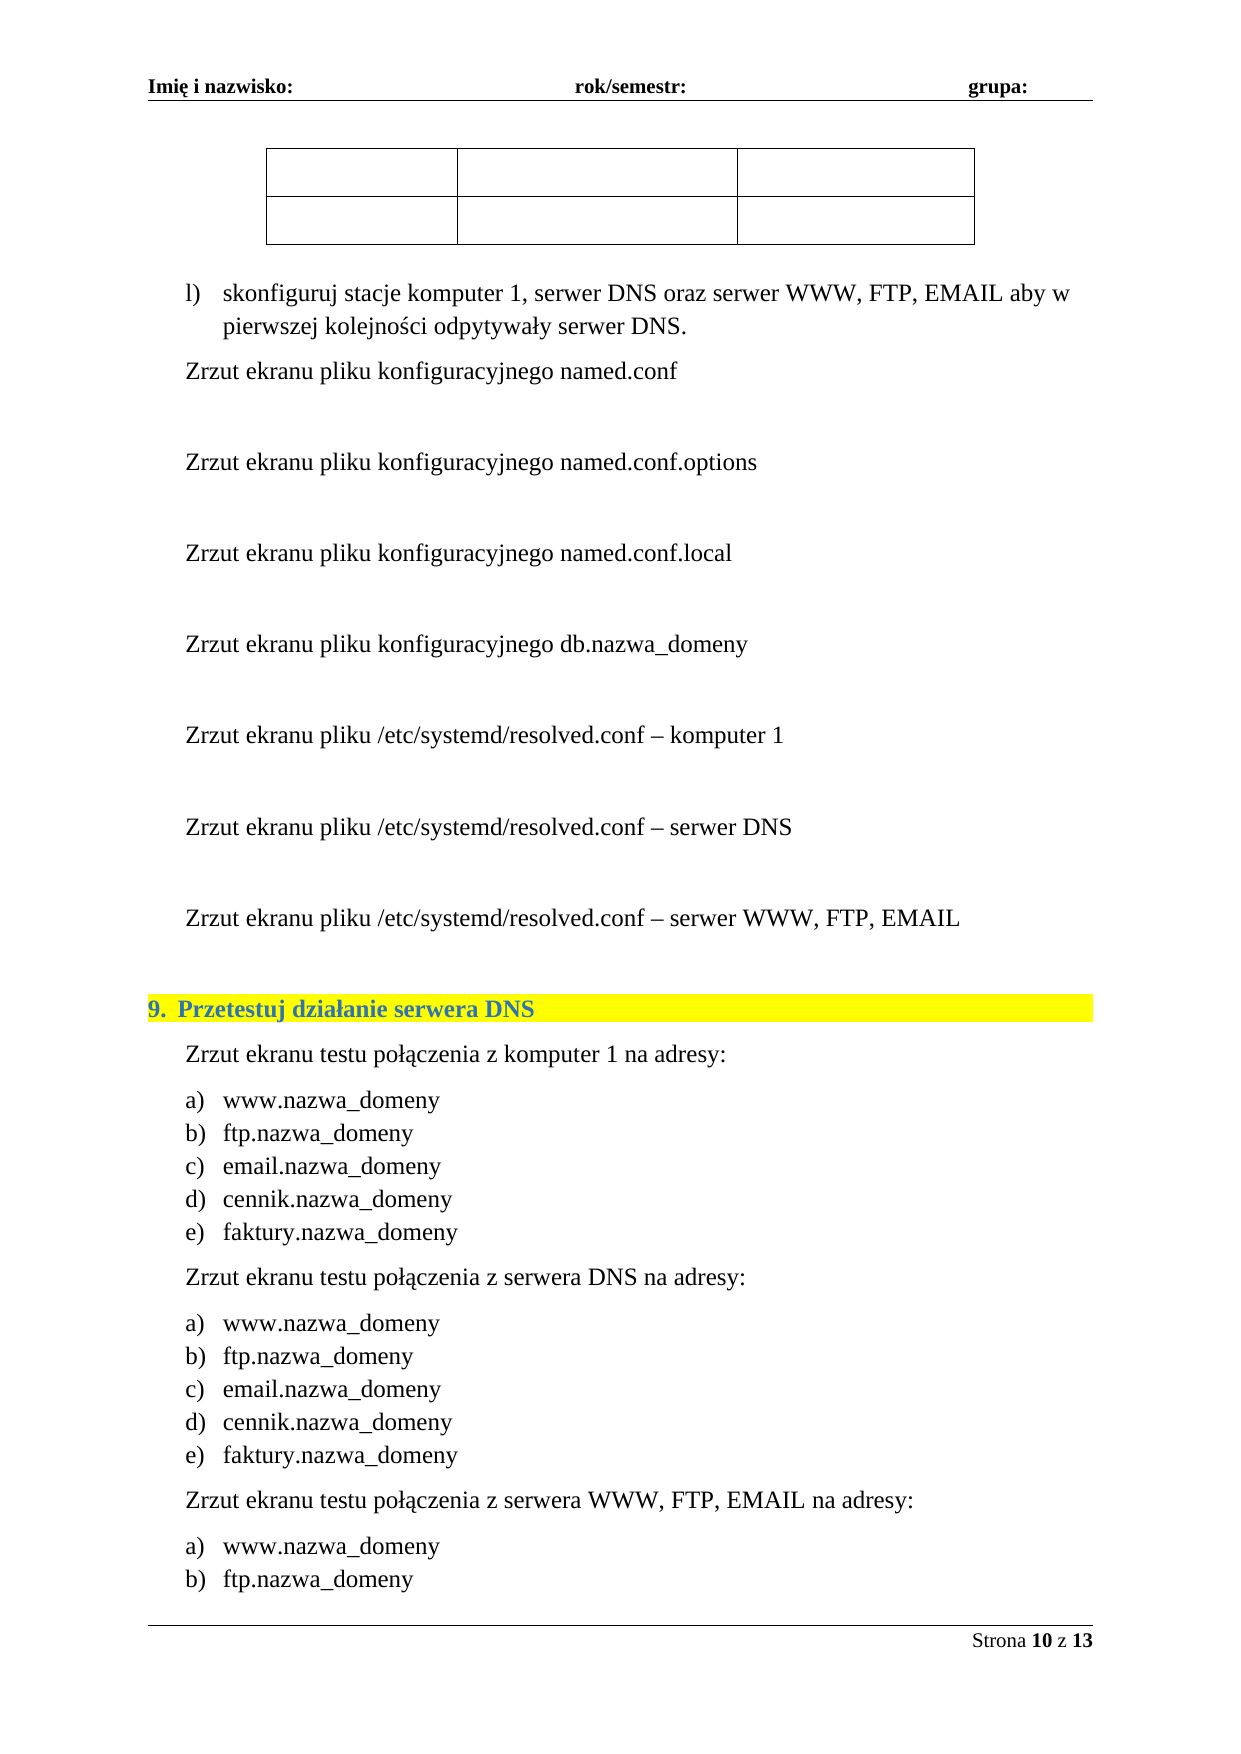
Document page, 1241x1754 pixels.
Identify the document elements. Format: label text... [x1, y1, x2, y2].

list email.nazwa_domeny [185, 1374, 1093, 1403]
text Zrzut ekranu pliku /etc/systemd/resolved.conf – serwer WWW, FTP, EMAIL [185, 903, 1093, 931]
list www.nazwa_domeny [185, 1531, 1093, 1560]
text Zrzut ekranu pliku konfiguracyjnego named.conf.local [185, 538, 1093, 567]
list cennik.nazwa_domeny [185, 1407, 1093, 1436]
list www.nazwa_domeny [185, 1308, 1093, 1337]
text Zrzut ekranu pliku konfiguracyjnego named.conf [185, 356, 1093, 385]
table_cell [267, 197, 457, 244]
text Zrzut ekranu pliku konfiguracyjnego named.conf.options [185, 447, 1093, 476]
table_cell [458, 197, 737, 244]
list ftp.nazwa_domeny [185, 1118, 1093, 1147]
list ftp.nazwa_domeny [185, 1341, 1093, 1370]
table_cell [738, 197, 974, 244]
list faktury.nazwa_domeny [185, 1440, 1093, 1469]
table_cell [458, 149, 737, 196]
list Przetestuj działanie serwera DNS [148, 994, 1093, 1022]
list skonfiguruj stacje komputer 1, serwer DNS oraz serwer WWW, FTP, EMAIL aby w pierwszej kolejności odpytywały serwer DNS. [185, 278, 1093, 340]
list cennik.nazwa_domeny [185, 1184, 1093, 1213]
table_cell [738, 149, 974, 196]
text Zrzut ekranu testu połączenia z serwera DNS na adresy: [185, 1262, 1093, 1291]
list email.nazwa_domeny [185, 1151, 1093, 1179]
text Zrzut ekranu testu połączenia z serwera WWW, FTP, EMAIL na adresy: [185, 1486, 1093, 1514]
list www.nazwa_domeny [185, 1085, 1093, 1113]
table_cell [267, 149, 457, 196]
list ftp.nazwa_domeny [185, 1564, 1093, 1593]
text Zrzut ekranu testu połączenia z komputer 1 na adresy: [185, 1039, 1093, 1068]
list faktury.nazwa_domeny [185, 1217, 1093, 1246]
text Zrzut ekranu pliku konfiguracyjnego db.nazwa_domeny [185, 629, 1093, 658]
text Zrzut ekranu pliku /etc/systemd/resolved.conf – serwer DNS [185, 812, 1093, 840]
text Zrzut ekranu pliku /etc/systemd/resolved.conf – komputer 1 [185, 721, 1093, 749]
